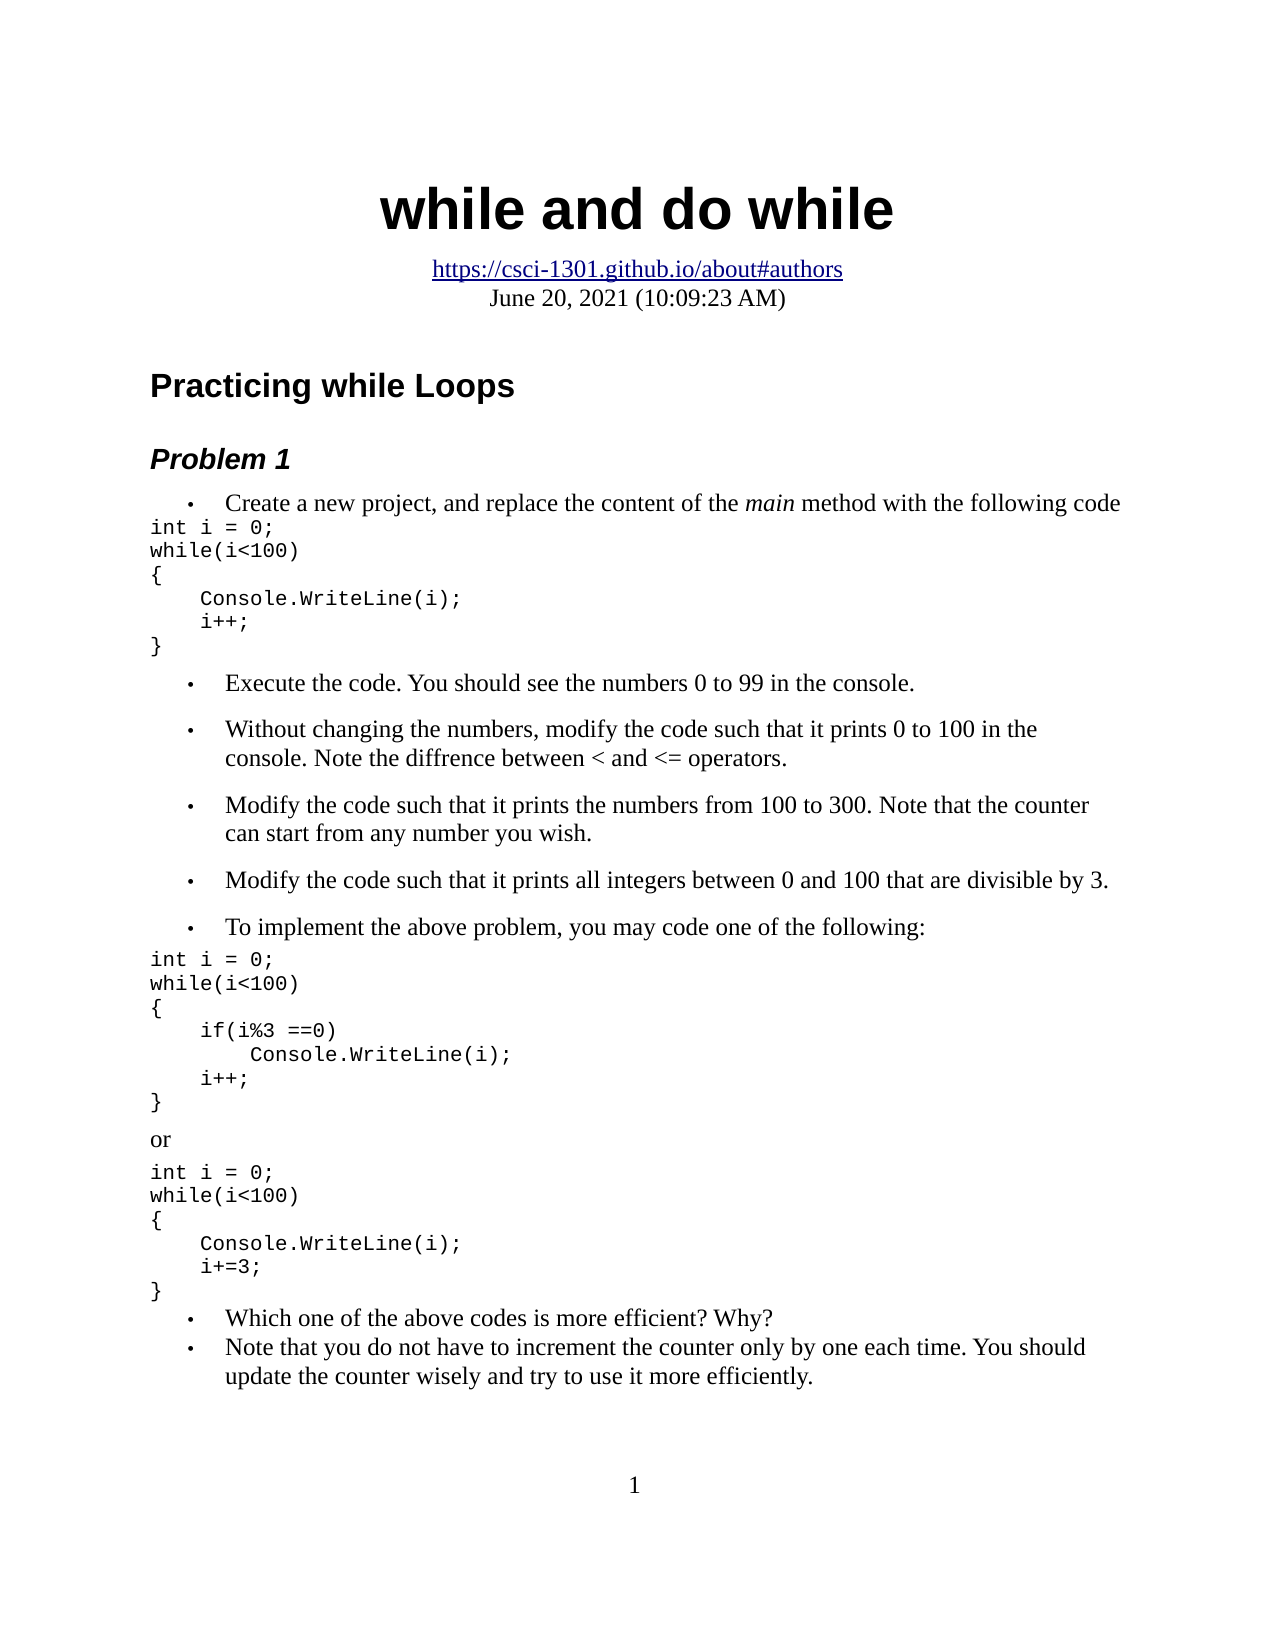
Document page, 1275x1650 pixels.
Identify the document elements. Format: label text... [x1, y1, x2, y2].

subtitle Practicing while Loops [150, 366, 1125, 404]
text int i = 0; [150, 517, 1125, 540]
subtitle Problem 1 [150, 442, 1125, 476]
list Create a new project, and replace the content of the main method with the following code [187, 488, 1125, 517]
text if(i%3 ==0) [150, 1020, 1125, 1044]
text while(i<100) [150, 973, 1125, 997]
list Modify the code such that it prints the numbers from 100 to 300. Note that the counter can start from any number you wish. [187, 790, 1125, 847]
text Console.WriteLine(i); [150, 1233, 1125, 1256]
text int i = 0; [150, 949, 1125, 973]
text i++; [150, 611, 1125, 635]
text or [150, 1124, 1125, 1153]
text int i = 0; [150, 1162, 1125, 1185]
text https://csci-1301.github.io/about#authors [150, 254, 1125, 283]
list Execute the code. You should see the numbers 0 to 99 in the console. [187, 668, 1125, 696]
list Note that you do not have to increment the counter only by one each time. You should update the counter wisely and try to use it more efficiently. [187, 1332, 1125, 1390]
text { [150, 564, 1125, 588]
text } [150, 1280, 1125, 1303]
title while and do while [150, 175, 1125, 242]
text Console.WriteLine(i); [150, 588, 1125, 611]
text { [150, 1209, 1125, 1233]
text { [150, 997, 1125, 1020]
list Which one of the above codes is more efficient? Why? [187, 1303, 1125, 1332]
text Console.WriteLine(i); [150, 1044, 1125, 1068]
text while(i<100) [150, 1185, 1125, 1209]
text i+=3; [150, 1256, 1125, 1280]
list Modify the code such that it prints all integers between 0 and 100 that are divisible by 3. [187, 865, 1125, 894]
text i++; [150, 1068, 1125, 1091]
text } [150, 635, 1125, 659]
text June 20, 2021 (10:09:23 AM) [150, 283, 1125, 312]
text while(i<100) [150, 540, 1125, 564]
list To implement the above problem, you may code one of the following: [187, 912, 1125, 941]
list Without changing the numbers, modify the code such that it prints 0 to 100 in the console. Note the diffrence between < and <= operators. [187, 714, 1125, 772]
text } [150, 1091, 1125, 1115]
